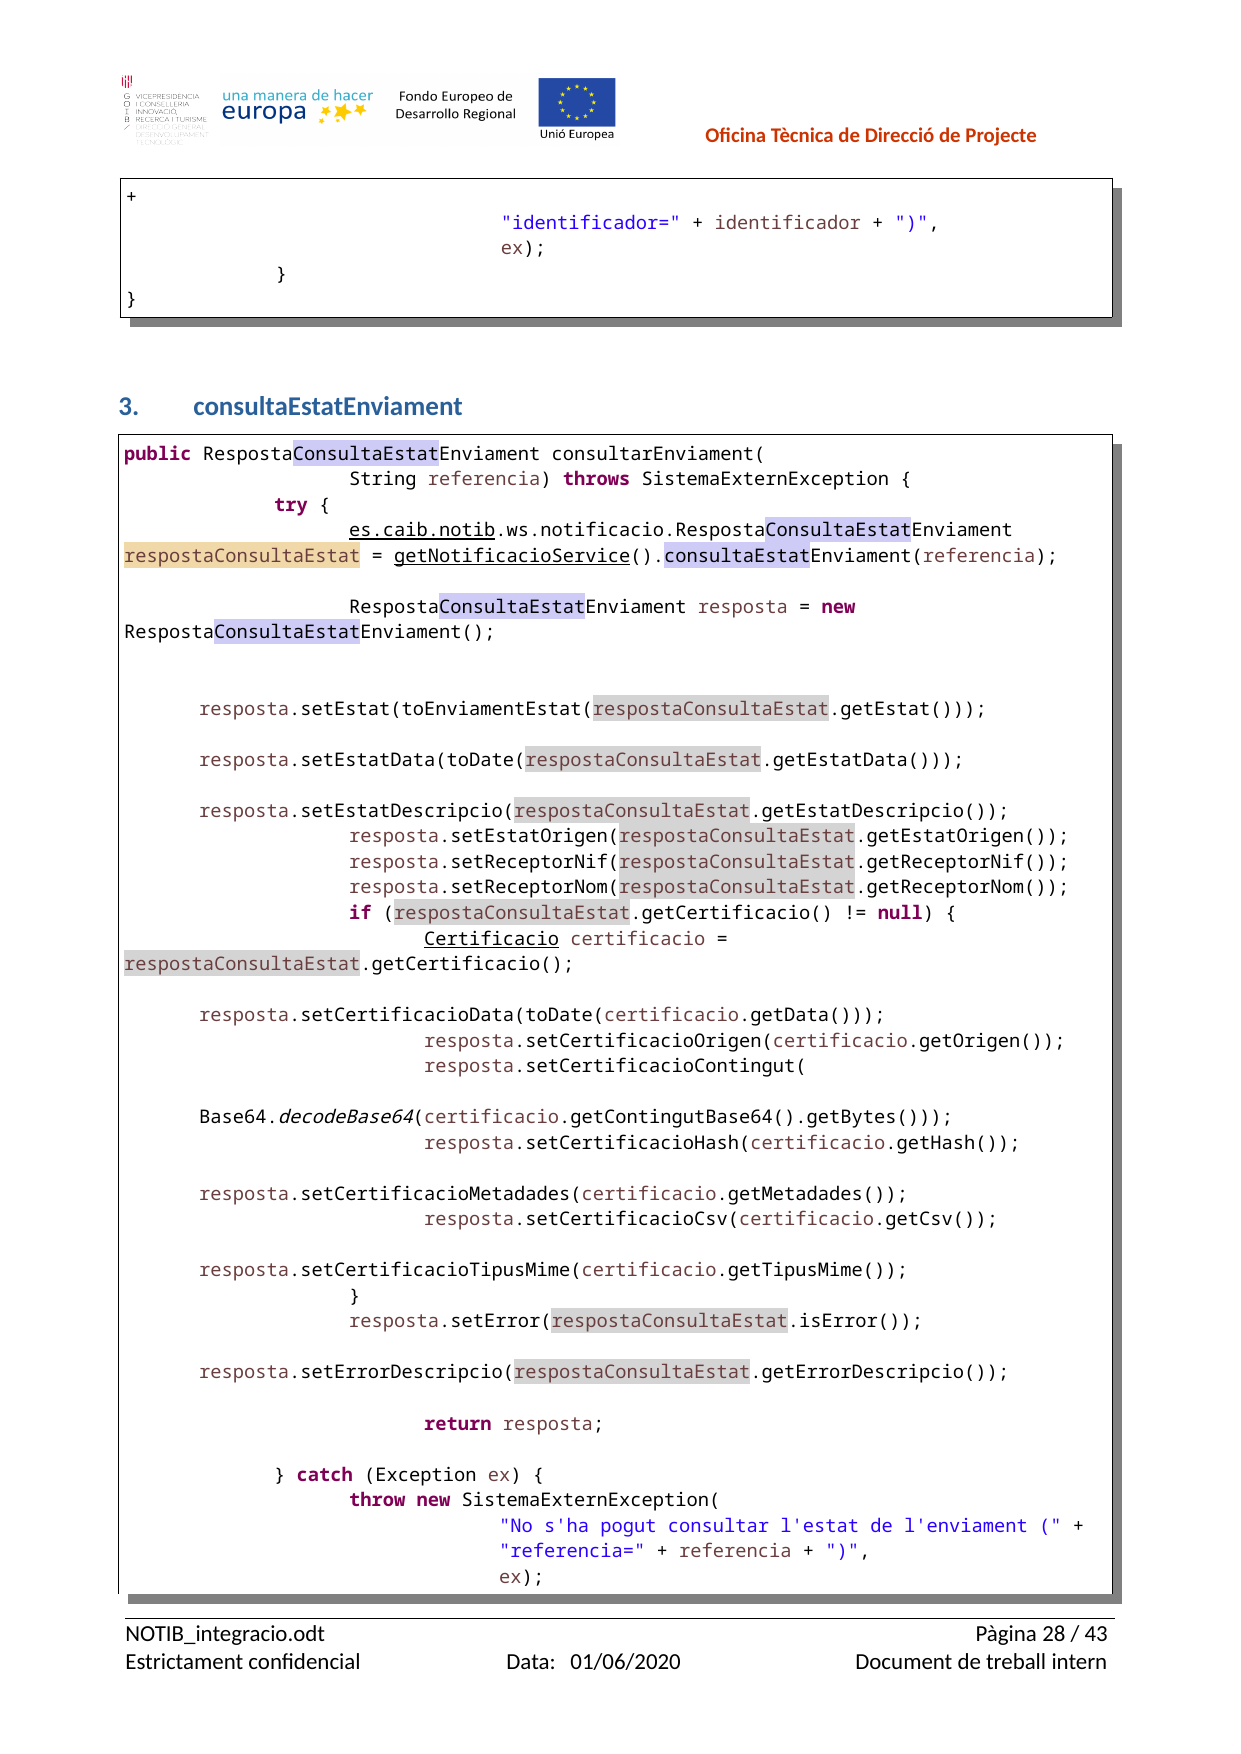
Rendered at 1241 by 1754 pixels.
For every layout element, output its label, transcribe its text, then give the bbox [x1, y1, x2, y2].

subtitle consultaEstatEnviament [118, 389, 1122, 422]
picture [118, 73, 213, 147]
table_header public RespostaConsultaEstatEnviament consultarEnviament( String referencia) throws SistemaExternException { try { es.caib.notib.ws.notificacio.RespostaConsultaEstatEnviament respostaConsultaEstat = getNotificacioService().consultaEstatEnviament(referencia); RespostaConsultaEstatEnviament resposta = new RespostaConsultaEstatEnviament(); resposta.setEstat(toEnviamentEstat(respostaConsultaEstat.getEstat())); resposta.setEstatData(toDate(respostaConsultaEstat.getEstatData())); resposta.setEstatDescripcio(respostaConsultaEstat.getEstatDescripcio()); resposta.setEstatOrigen(respostaConsultaEstat.getEstatOrigen()); resposta.setReceptorNif(respostaConsultaEstat.getReceptorNif()); resposta.setReceptorNom(respostaConsultaEstat.getReceptorNom()); if (respostaConsultaEstat.getCertificacio() != null) { Certificacio certificacio = respostaConsultaEstat.getCertificacio(); resposta.setCertificacioData(toDate(certificacio.getData())); resposta.setCertificacioOrigen(certificacio.getOrigen()); resposta.setCertificacioContingut( Base64.decodeBase64(certificacio.getContingutBase64().getBytes())); resposta.setCertificacioHash(certificacio.getHash()); resposta.setCertificacioMetadades(certificacio.getMetadades()); resposta.setCertificacioCsv(certificacio.getCsv()); resposta.setCertificacioTipusMime(certificacio.getTipusMime()); } resposta.setError(respostaConsultaEstat.isError()); resposta.setErrorDescripcio(respostaConsultaEstat.getErrorDescripcio()); return resposta; } catch (Exception ex) { throw new SistemaExternException( "No s'ha pogut consultar l'estat de l'enviament (" + "referencia=" + referencia + ")", ex); [119, 435, 1112, 1594]
picture [219, 73, 621, 147]
table_header + "identificador=" + identificador + ")", ex); } } [121, 179, 1112, 317]
